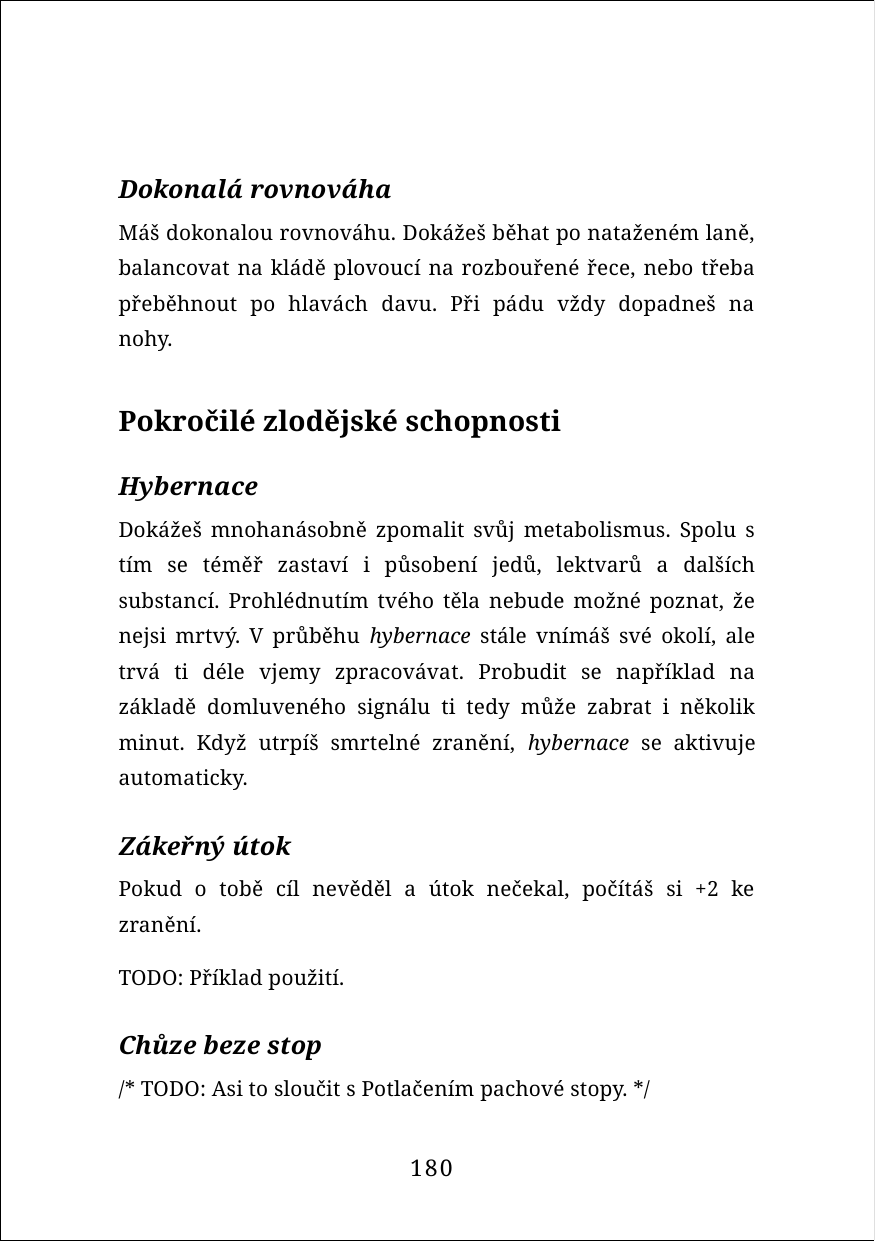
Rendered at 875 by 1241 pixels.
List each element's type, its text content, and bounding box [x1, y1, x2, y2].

subtitle Zákeřný útok [118, 828, 756, 862]
subtitle Hybernace [118, 469, 756, 503]
subtitle Dokonalá rovnováha [118, 172, 756, 206]
subtitle Chůze beze stop [118, 1028, 756, 1062]
text /* TODO: Asi to sloučit s Potlačením pachové stopy. */ [118, 1074, 756, 1102]
text Dokážeš mnohanásobně zpomalit svůj metabolismus. Spolu s tím se téměř zastaví i působení jedů, lektvarů a dalších substancí. Prohlédnutím tvého těla nebude možné poznat, že nejsi mrtvý. V průběhu hybernace stále vnímáš své okolí, ale trvá ti déle vjemy zpracovávat. Probudit se například na základě domluveného signálu ti tedy může zabrat i několik minut. Když utrpíš smrtelné zranění, hybernace se aktivuje automaticky. [118, 515, 756, 792]
text TODO: Příklad použití. [118, 963, 756, 991]
text Pokud o tobě cíl nevěděl a útok nečekal, počítáš si +2 ke zranění. [118, 874, 756, 938]
subtitle Pokročilé zlodějské schopnosti [118, 401, 756, 439]
text Máš dokonalou rovnováhu. Dokážeš běhat po nataženém laně, balancovat na kládě plovoucí na rozbouřené řece, nebo třeba přeběhnout po hlavách davu. Při pádu vždy dopadneš na nohy. [118, 218, 756, 353]
